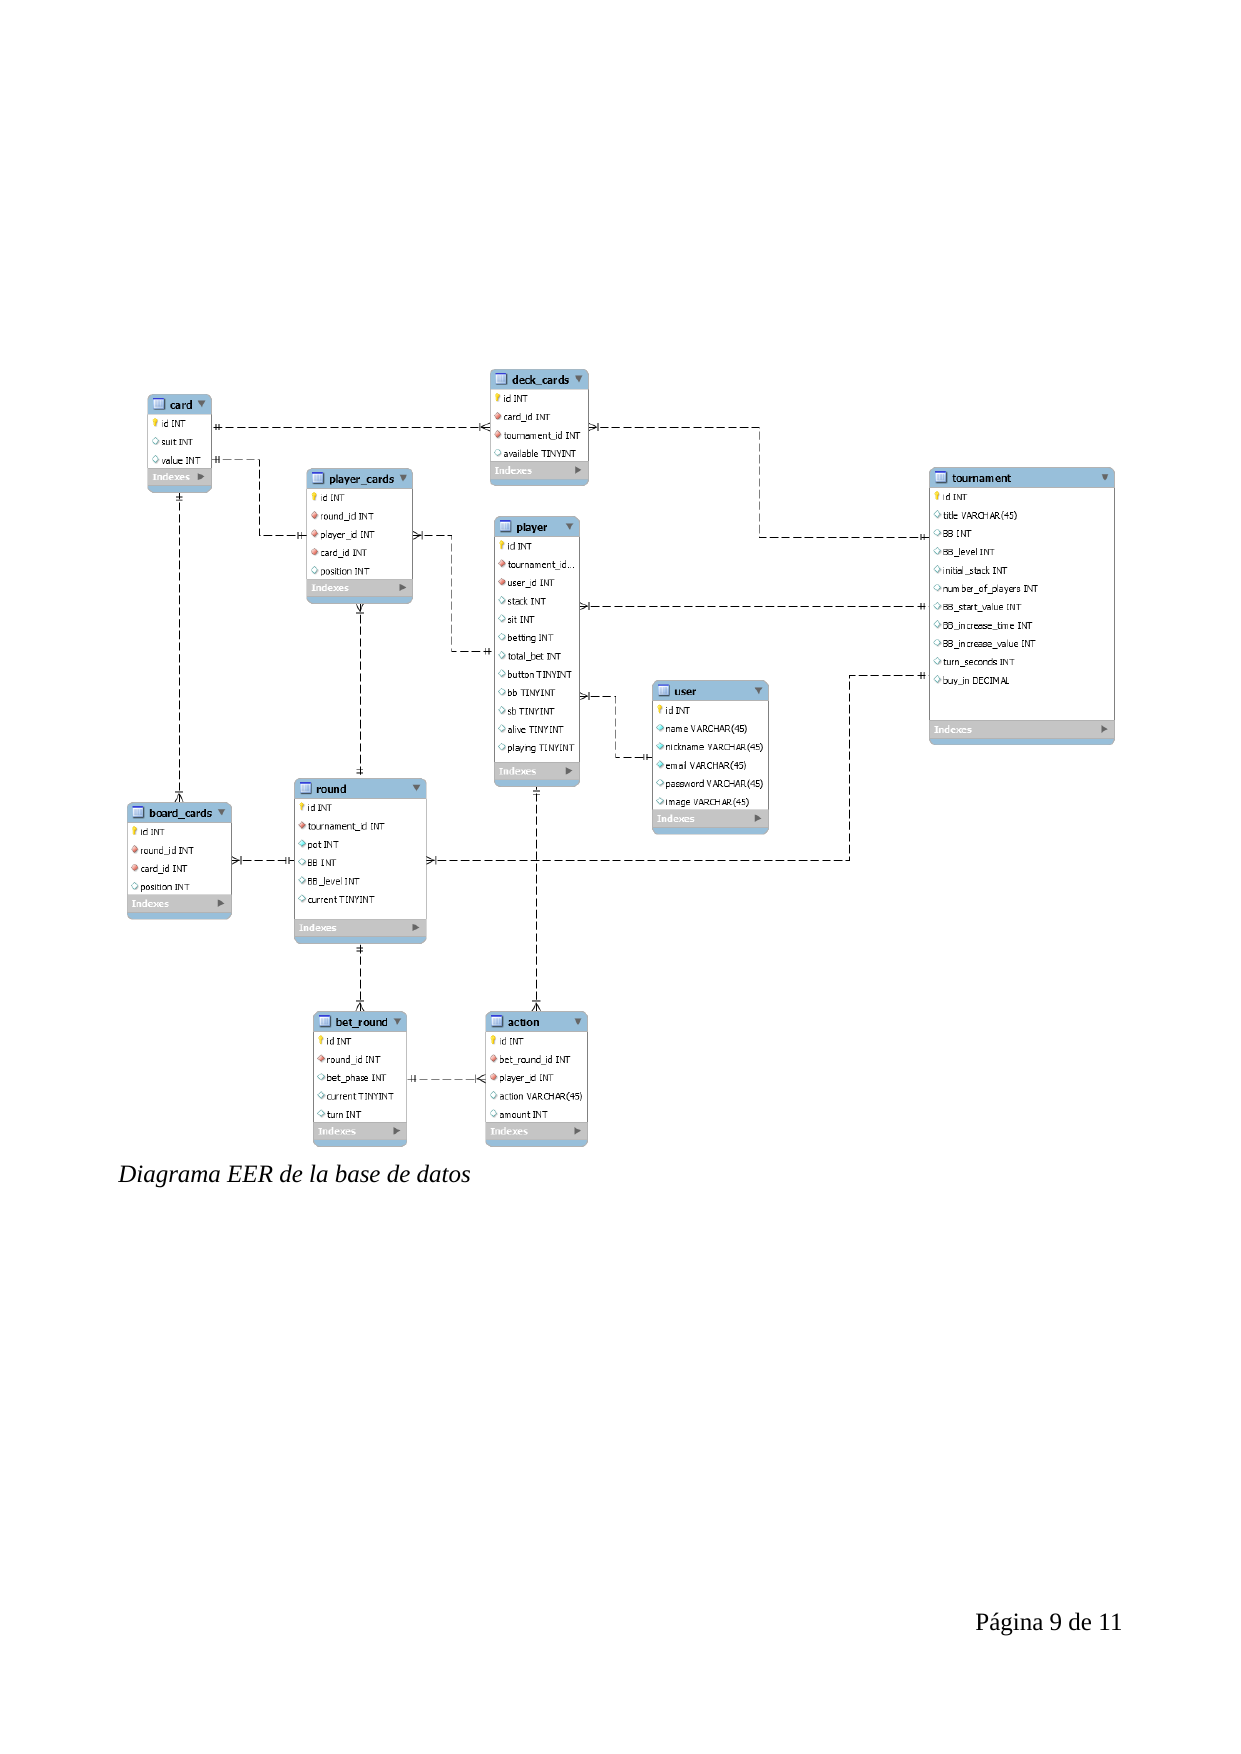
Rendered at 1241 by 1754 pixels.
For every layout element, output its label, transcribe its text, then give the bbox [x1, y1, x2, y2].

text Diagrama EER de la base de datos [118, 1154, 1122, 1188]
picture [118, 360, 1122, 1154]
